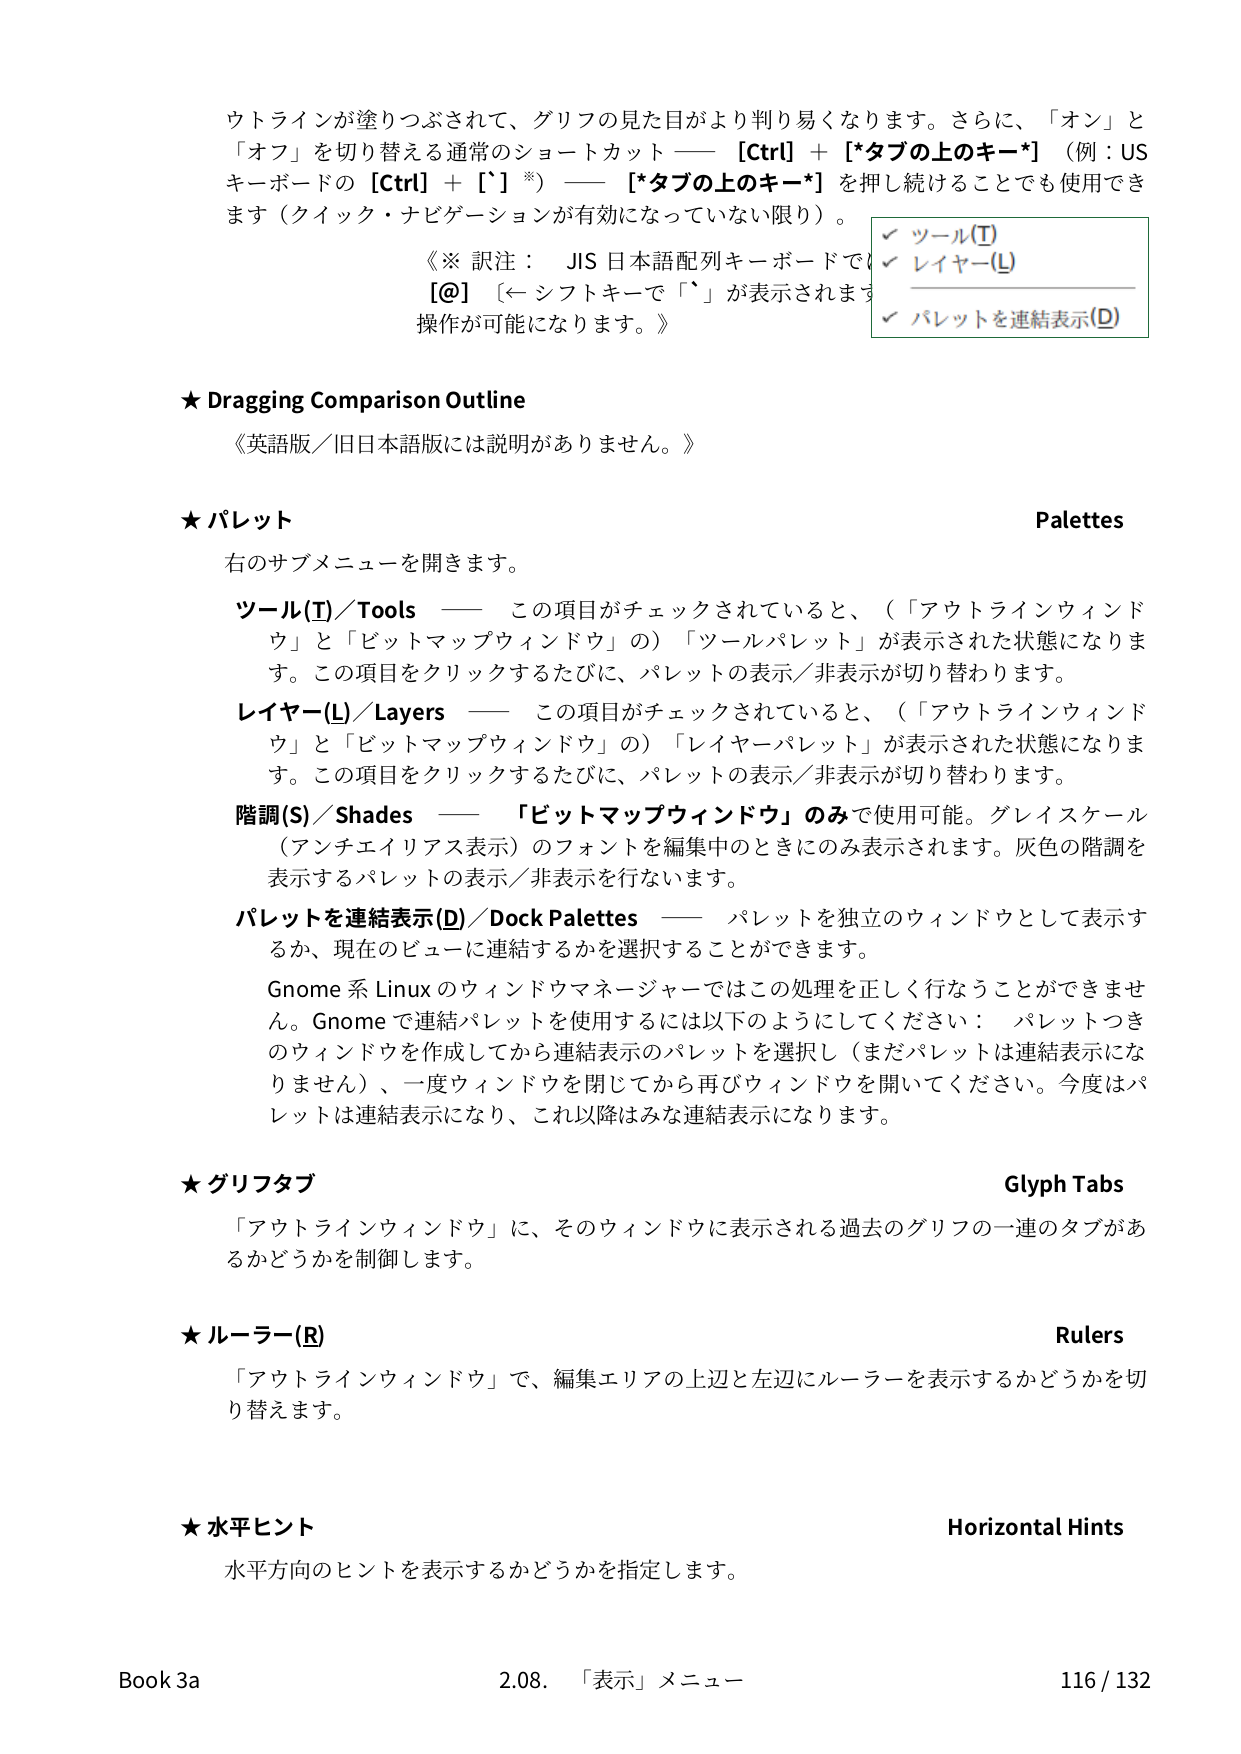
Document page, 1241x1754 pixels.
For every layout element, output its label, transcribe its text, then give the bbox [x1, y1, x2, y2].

table_cell ★ グリフタブ Glyph Tabs 「アウトラインウィンドウ」に、そのウィンドウに表示される過去のグリフの一連のタブがあるかどうかを制御します。 [177, 1147, 1152, 1297]
table_cell ウトラインが塗りつぶされて、グリフの見た目がより判り易くなります。さらに、「オン」と「オフ」を切り替える通常のショートカット ―― ［Ctrl］＋［*タブの上のキー*］（例：US キーボードの［Ctrl］＋［`］※） ―― ［*タブの上のキー*］を押し続けることでも使用できます（クイック・ナビゲーションが有効になっていない限り）。 《※ 訳注： JIS 日本語配列キーボードでは、［Ctrl］＋［Shift］＋［＠］〔← シフトキーで「`」が表示されます〕の組み合わせで、同様の操作が可能になります。》 [177, 89, 1152, 363]
table_cell ★ ルーラー(R) Rulers 「アウトラインウィンドウ」で、編集エリアの上辺と左辺にルーラーを表示するかどうかを切り替えます。 [177, 1298, 1152, 1489]
table_cell ★ パレット Palettes 右のサブメニューを開きます。 ツール(T)／Tools ―― この項目がチェックされていると、（「アウトラインウィンドウ」と「ビットマップウィンドウ」の）「ツールパレット」が表示された状態になります。この項目をクリックするたびに、パレットの表示／非表示が切り替わります。 レイヤー(L)／Layers ―― この項目がチェックされていると、（「アウトラインウィンドウ」と「ビットマップウィンドウ」の）「レイヤーパレット」が表示された状態になります。この項目をクリックするたびに、パレットの表示／非表示が切り替わります。 階調(S)／Shades ―― 「ビットマップウィンドウ」のみで使用可能。グレイスケール（アンチエイリアス表示）のフォントを編集中のときにのみ表示されます。灰色の階調を表示するパレットの表示／非表示を行ないます。 パレットを連結表示(D)／Dock Palettes ―― パレットを独立のウィンドウとして表示するか、現在のビューに連結するかを選択することができます。 Gnome 系 Linux のウィンドウマネージャーではこの処理を正しく行なうことができません。Gnome で連結パレットを使用するには以下のようにしてください： パレットつきのウィンドウを作成してから連結表示のパレットを選択し（まだパレットは連結表示になりません）、一度ウィンドウを閉じてから再びウィンドウを開いてください。今度はパレットは連結表示になり、これ以降はみな連結表示になります。 [177, 482, 1152, 1147]
table_cell ★ Dragging Comparison Outline 《英語版／旧日本語版には説明がありません。》 [177, 363, 1152, 482]
picture [872, 218, 1148, 337]
table_cell ★ 水平ヒント Horizontal Hints 水平方向のヒントを表示するかどうかを指定します。 [177, 1489, 1152, 1608]
